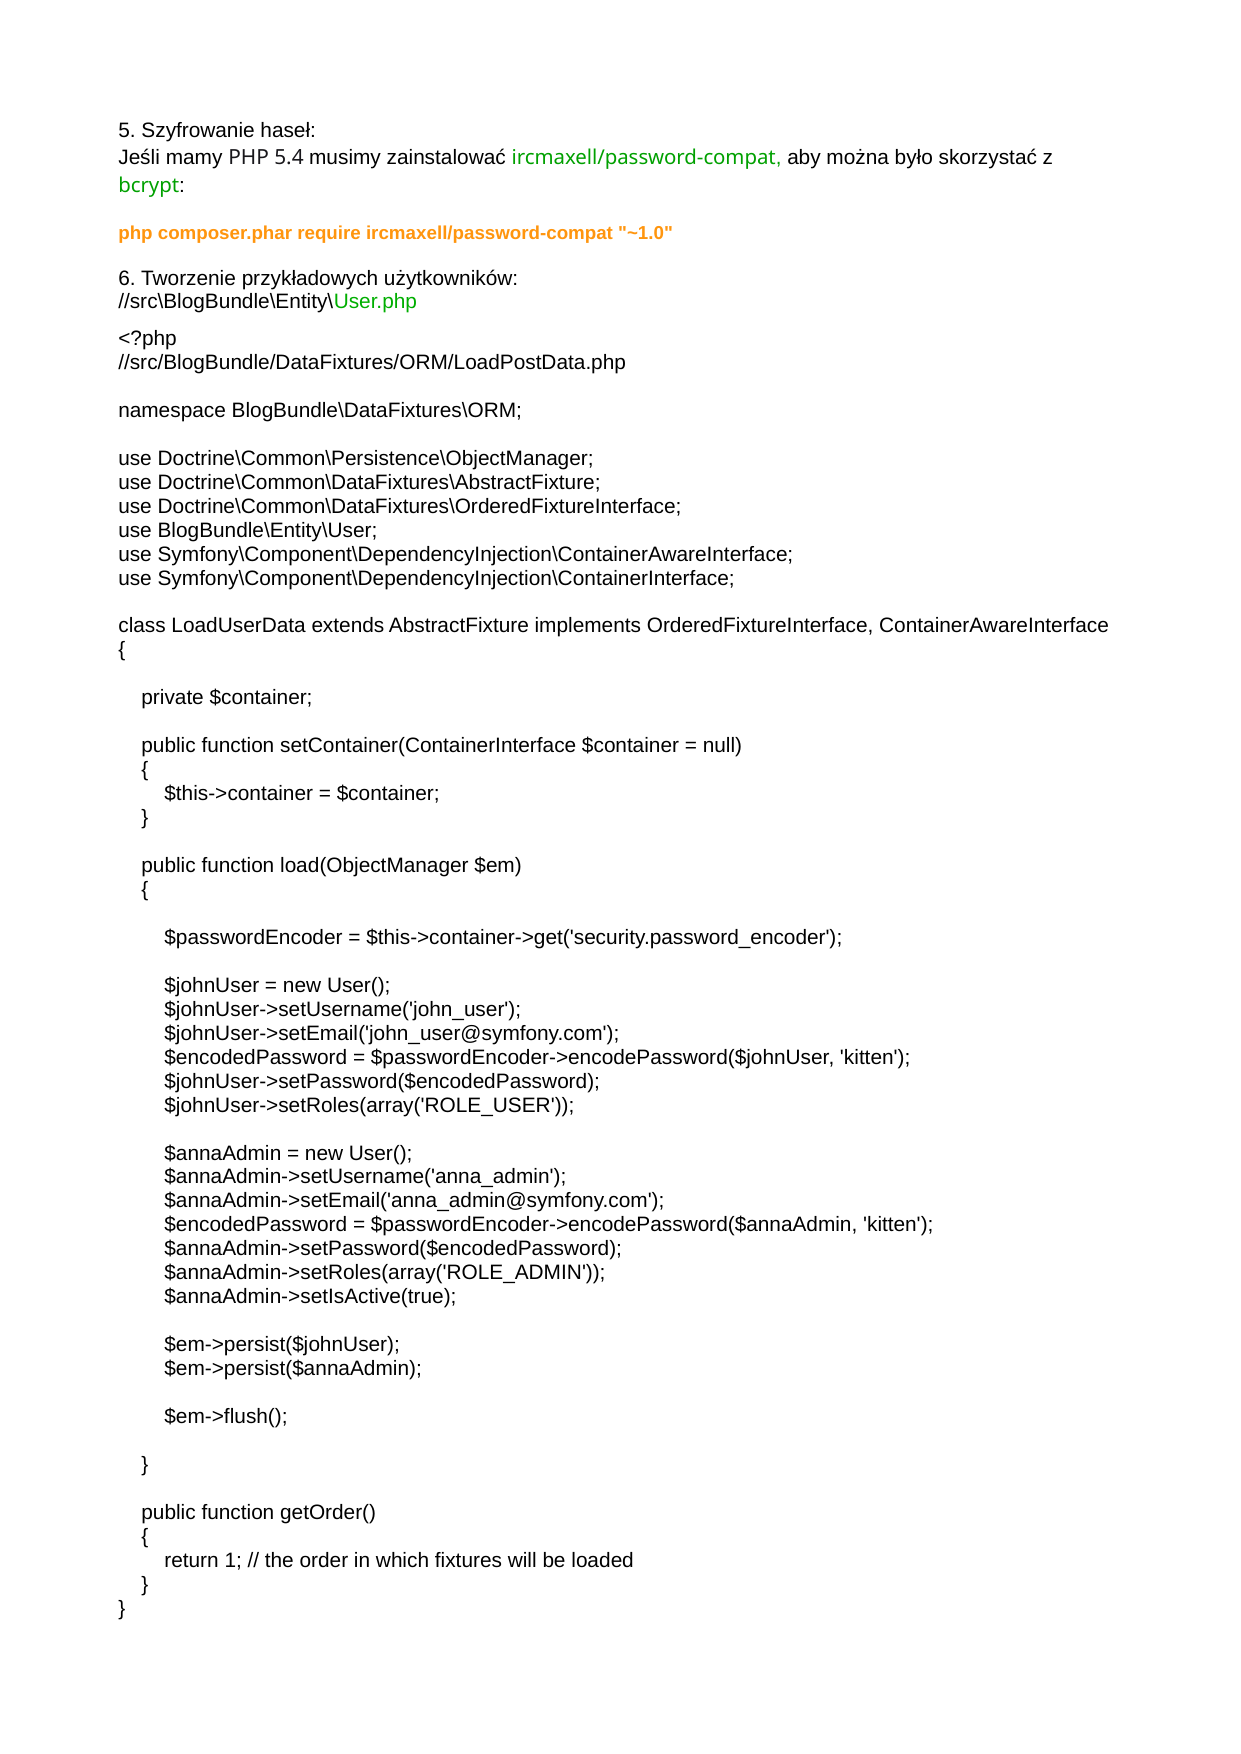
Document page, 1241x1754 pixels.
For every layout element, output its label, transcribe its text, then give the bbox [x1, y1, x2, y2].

text $johnUser->setPassword($encodedPassword); [118, 1068, 1122, 1092]
text public function getOrder() [118, 1500, 1122, 1524]
text $annaAdmin->setPassword($encodedPassword); [118, 1236, 1122, 1260]
text } [118, 805, 1122, 829]
text //src\BlogBundle\Entity\User.php [118, 289, 1122, 313]
text { [118, 757, 1122, 781]
text Jeśli mamy PHP 5.4 musimy zainstalować ircmaxell/password-compat, aby można było skorzystać z bcrypt: [118, 142, 1122, 198]
text 5. Szyfrowanie haseł: [118, 118, 1122, 142]
text $encodedPassword = $passwordEncoder->encodePassword($johnUser, 'kitten'); [118, 1044, 1122, 1068]
text $annaAdmin->setEmail('anna_admin@symfony.com'); [118, 1188, 1122, 1212]
text use Doctrine\Common\DataFixtures\OrderedFixtureInterface; [118, 493, 1122, 517]
text $encodedPassword = $passwordEncoder->encodePassword($annaAdmin, 'kitten'); [118, 1212, 1122, 1236]
text { [118, 877, 1122, 901]
text $annaAdmin->setIsActive(true); [118, 1284, 1122, 1308]
text $johnUser = new User(); [118, 973, 1122, 997]
text use BlogBundle\Entity\User; [118, 517, 1122, 541]
text return 1; // the order in which fixtures will be loaded [118, 1548, 1122, 1572]
text use Doctrine\Common\DataFixtures\AbstractFixture; [118, 469, 1122, 493]
text $annaAdmin->setRoles(array('ROLE_ADMIN')); [118, 1260, 1122, 1284]
text public function setContainer(ContainerInterface $container = null) [118, 733, 1122, 757]
text $annaAdmin->setUsername('anna_admin'); [118, 1164, 1122, 1188]
text { [118, 1524, 1122, 1548]
text $em->persist($annaAdmin); [118, 1356, 1122, 1380]
text } [118, 1452, 1122, 1476]
text { [118, 637, 1122, 661]
text use Symfony\Component\DependencyInjection\ContainerAwareInterface; [118, 541, 1122, 565]
text $johnUser->setRoles(array('ROLE_USER')); [118, 1092, 1122, 1116]
text //src/BlogBundle/DataFixtures/ORM/LoadPostData.php [118, 350, 1122, 374]
text 6. Tworzenie przykładowych użytkowników: [118, 265, 1122, 289]
text $this->container = $container; [118, 781, 1122, 805]
text $annaAdmin = new User(); [118, 1140, 1122, 1164]
text $passwordEncoder = $this->container->get('security.password_encoder'); [118, 925, 1122, 949]
text private $container; [118, 685, 1122, 709]
text php composer.phar require ircmaxell/password-compat "~1.0" [118, 222, 1122, 244]
text namespace BlogBundle\DataFixtures\ORM; [118, 398, 1122, 422]
text } [118, 1596, 1122, 1619]
text $em->persist($johnUser); [118, 1332, 1122, 1356]
text use Doctrine\Common\Persistence\ObjectManager; [118, 446, 1122, 469]
text } [118, 1572, 1122, 1596]
text class LoadUserData extends AbstractFixture implements OrderedFixtureInterface, ContainerAwareInterface [118, 613, 1122, 637]
text use Symfony\Component\DependencyInjection\ContainerInterface; [118, 565, 1122, 589]
text <?php [118, 326, 1122, 350]
text $em->flush(); [118, 1404, 1122, 1428]
text public function load(ObjectManager $em) [118, 853, 1122, 877]
text $johnUser->setEmail('john_user@symfony.com'); [118, 1021, 1122, 1044]
text $johnUser->setUsername('john_user'); [118, 997, 1122, 1021]
